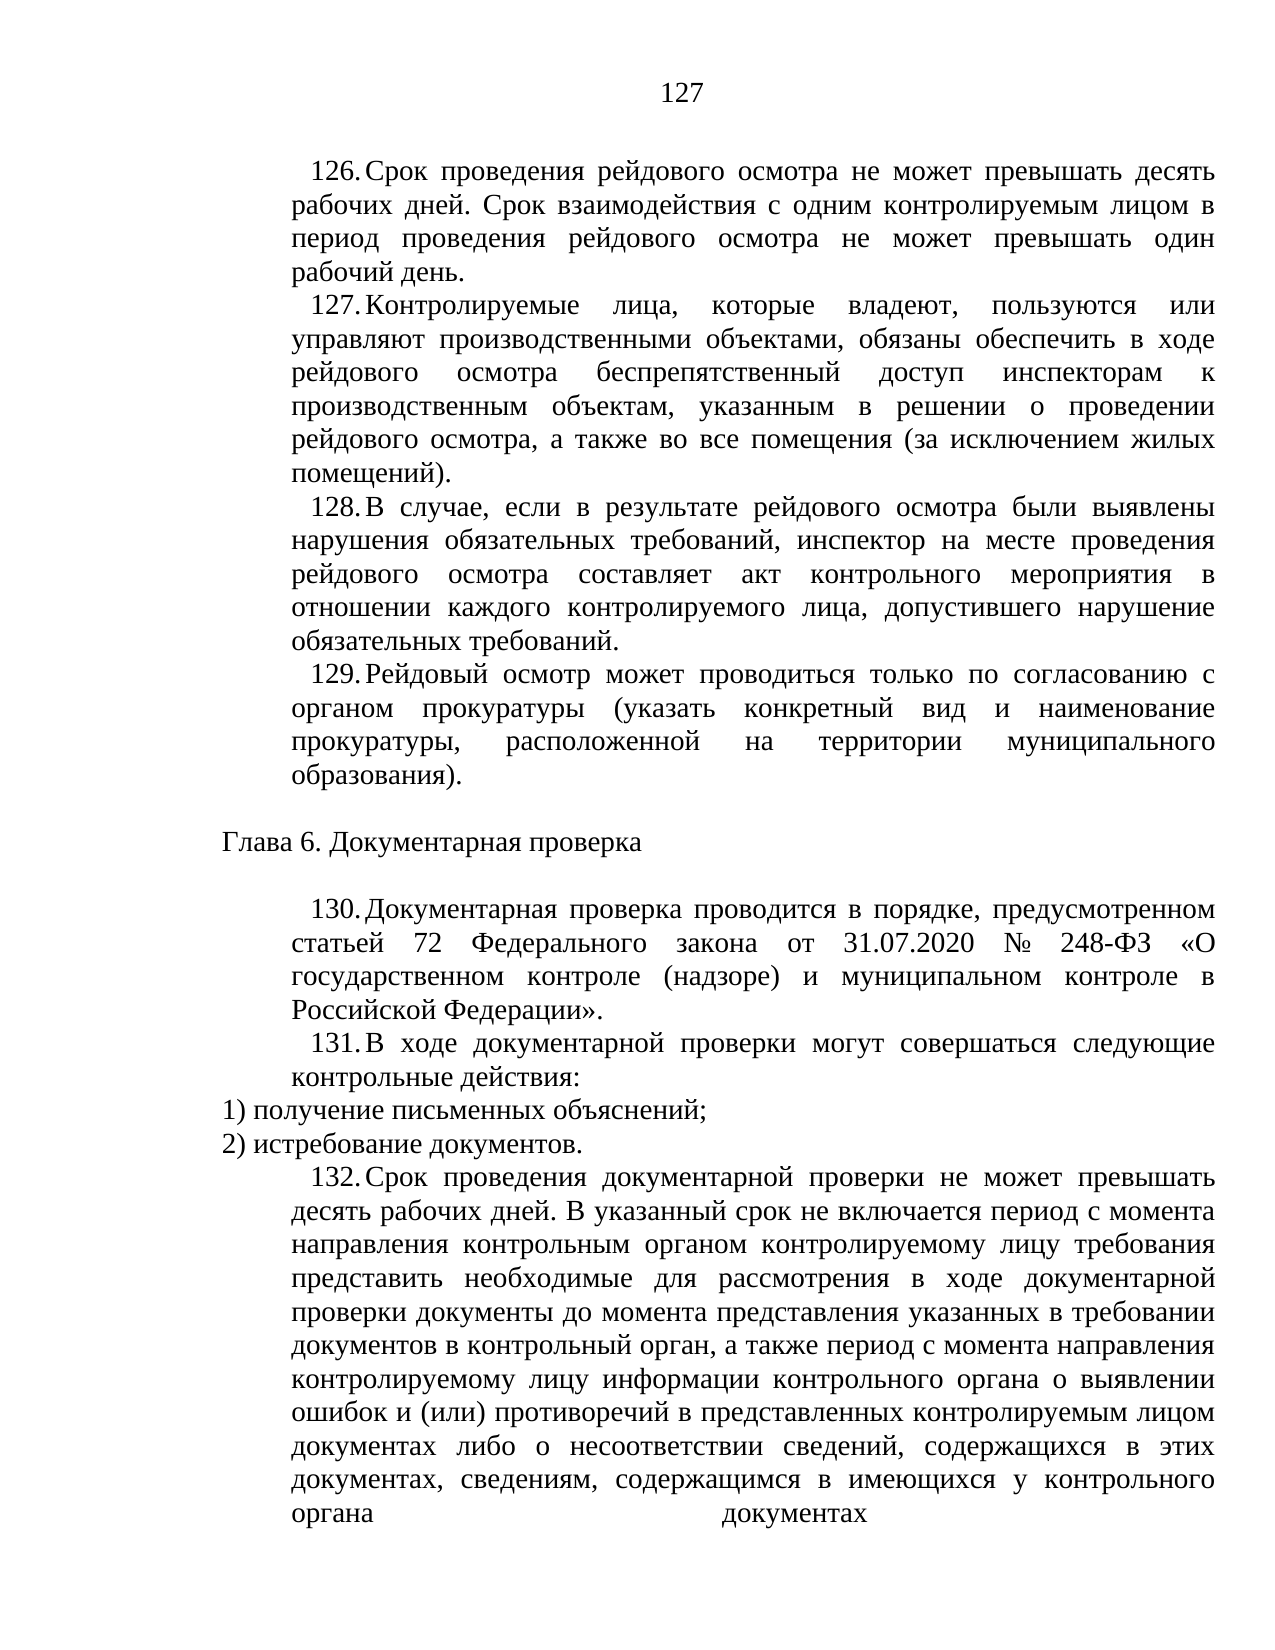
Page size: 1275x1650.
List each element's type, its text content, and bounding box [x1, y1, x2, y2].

list Контролируемые лица, которые владеют, пользуются или управляют производственными объектами, обязаны обеспечить в ходе рейдового осмотра беспрепятственный доступ инспекторам к производственным объектам, указанным в решении о проведении рейдового осмотра, а также во все помещения (за исключением жилых помещений). [236, 287, 1216, 489]
text Глава 6. Документарная проверка [222, 824, 1216, 858]
list Документарная проверка проводится в порядке, предусмотренном статьей 72 Федерального закона от 31.07.2020 № 248-ФЗ «О государственном контроле (надзоре) и муниципальном контроле в Российской Федерации». [236, 891, 1216, 1025]
list В случае, если в результате рейдового осмотра были выявлены нарушения обязательных требований, инспектор на месте проведения рейдового осмотра составляет акт контрольного мероприятия в отношении каждого контролируемого лица, допустившего нарушение обязательных требований. [236, 489, 1216, 656]
text 2) истребование документов. [148, 1126, 1216, 1159]
list Рейдовый осмотр может проводиться только по согласованию с органом прокуратуры (указать конкретный вид и наименование прокуратуры, расположенной на территории муниципального образования). [236, 656, 1216, 791]
list В ходе документарной проверки могут совершаться следующие контрольные действия: [236, 1025, 1216, 1092]
list Срок проведения рейдового осмотра не может превышать десять рабочих дней. Срок взаимодействия с одним контролируемым лицом в период проведения рейдового осмотра не может превышать один рабочий день. [236, 153, 1216, 287]
list Срок проведения документарной проверки не может превышать десять рабочих дней. В указанный срок не включается период с момента направления контрольным органом контролируемому лицу требования представить необходимые для рассмотрения в ходе документарной проверки документы до момента представления указанных в требовании документов в контрольный орган, а также период с момента направления контролируемому лицу информации контрольного органа о выявлении ошибок и (или) противоречий в представленных контролируемым лицом документах либо о несоответствии сведений, содержащихся в этих документах, сведениям, содержащимся в имеющихся у контрольного органа документах [236, 1159, 1216, 1528]
text 1) получение письменных объяснений; [148, 1092, 1216, 1126]
